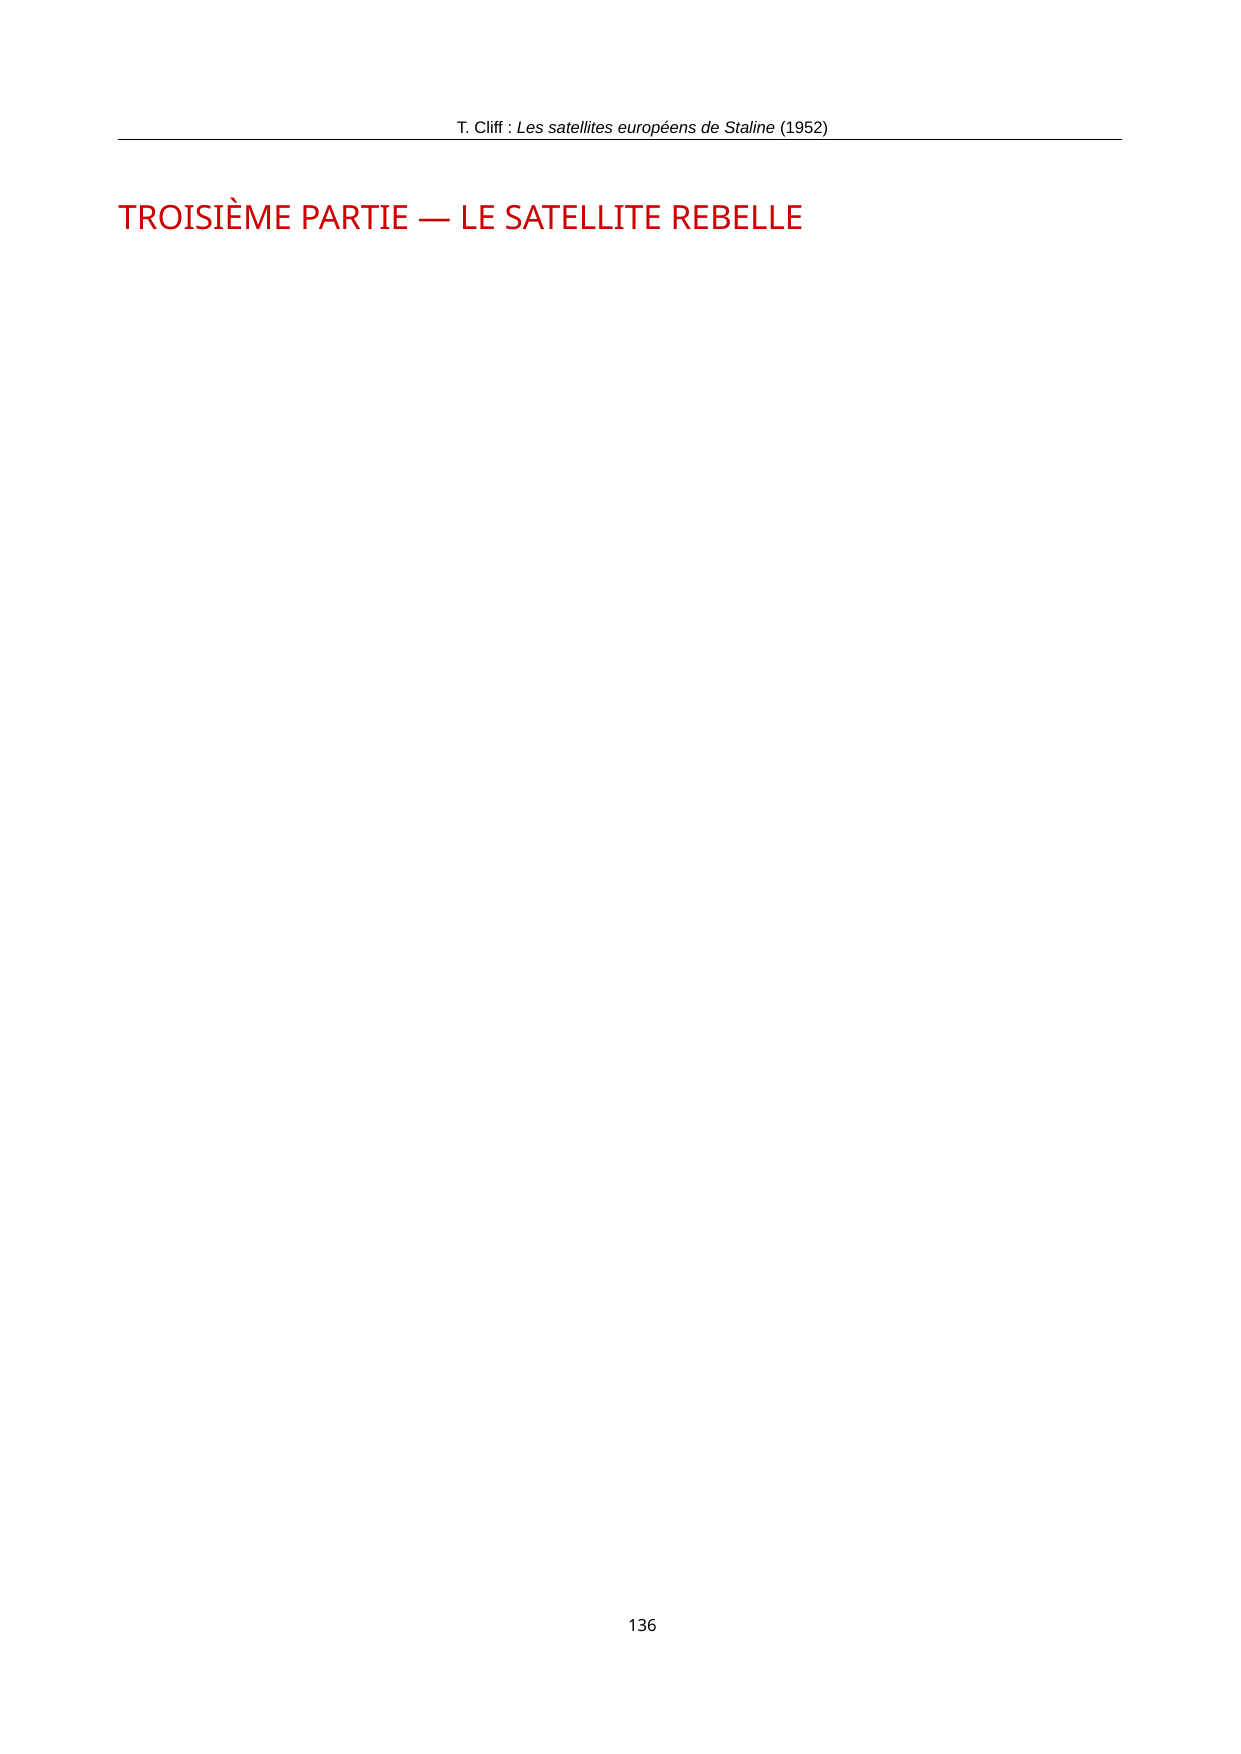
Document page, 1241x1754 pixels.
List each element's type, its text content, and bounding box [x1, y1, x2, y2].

subtitle TROISIÈME PARTIE — LE SATELLITE REBELLE [118, 194, 1122, 239]
